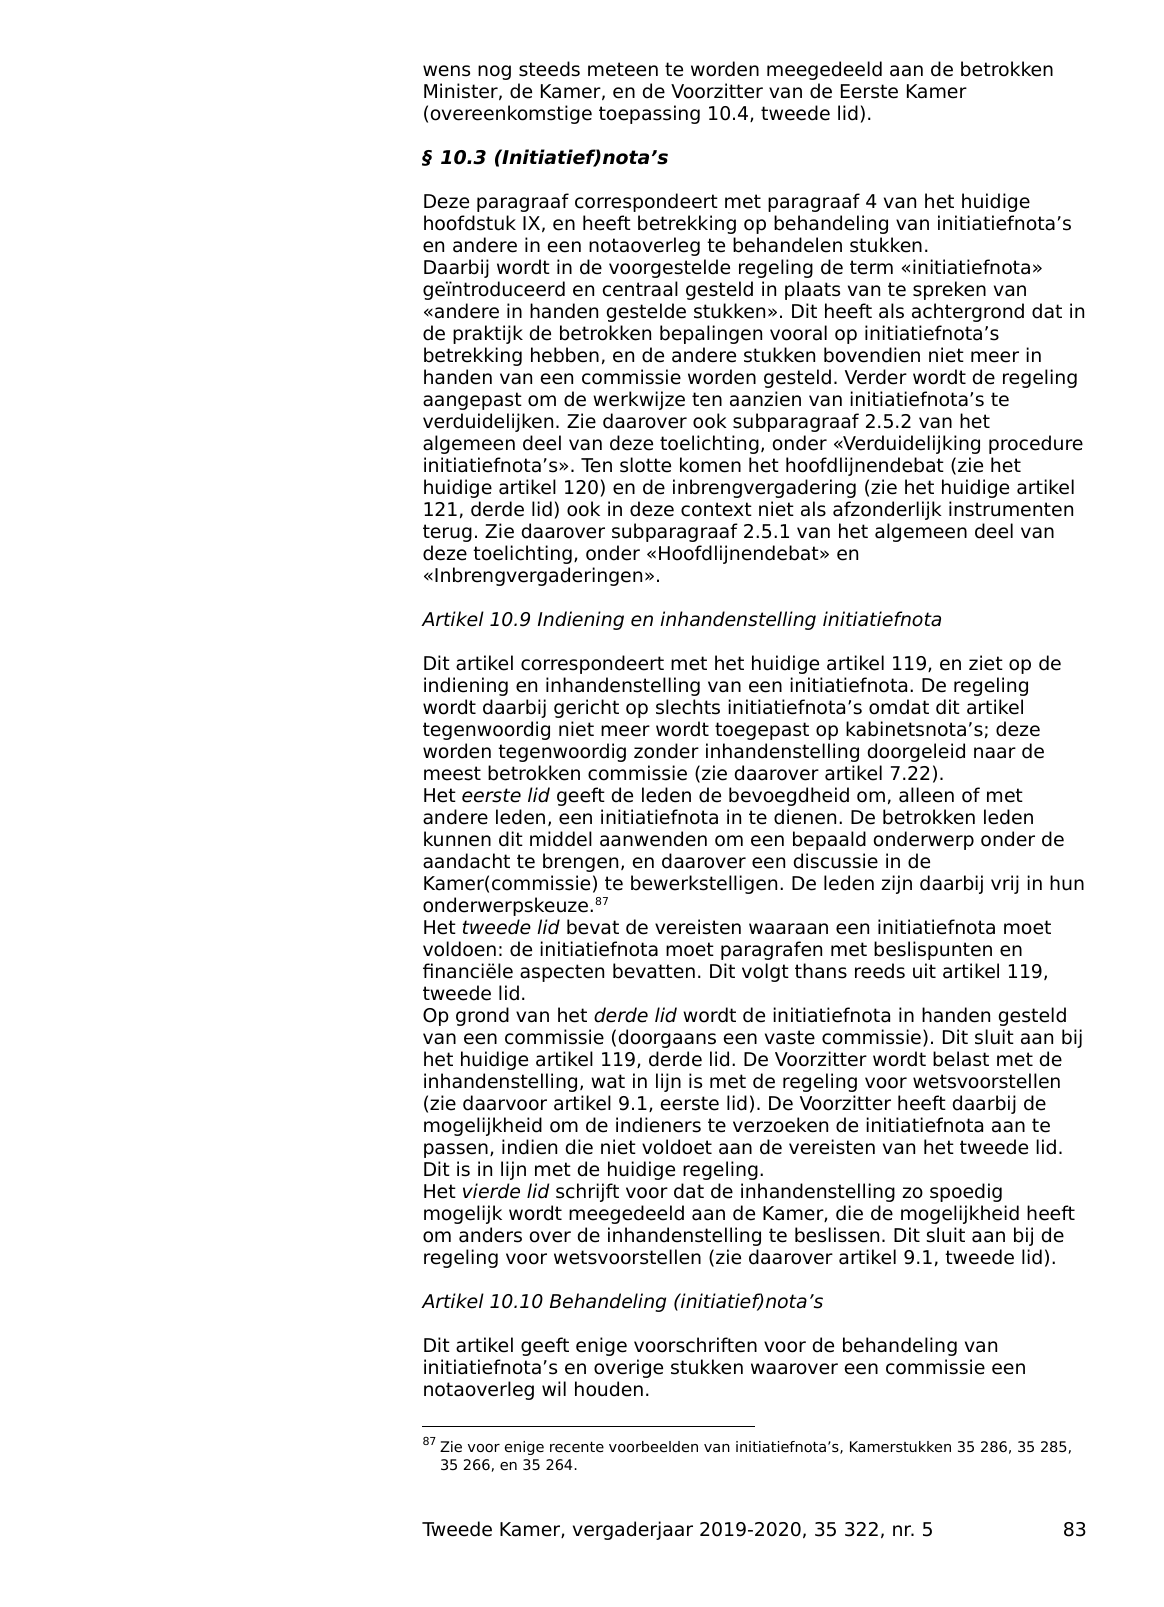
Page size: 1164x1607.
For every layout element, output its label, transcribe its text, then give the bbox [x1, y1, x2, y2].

text Daarbij wordt in de voorgestelde regeling de term «initiatiefnota» geïntroduceerd en centraal gesteld in plaats van te spreken van «andere in handen gestelde stukken». Dit heeft als achtergrond dat in de praktijk de betrokken bepalingen vooral op initiatiefnota’s betrekking hebben, en de andere stukken bovendien niet meer in handen van een commissie worden gesteld. Verder wordt de regeling aangepast om de werkwijze ten aanzien van initiatiefnota’s te verduidelijken. Zie daarover ook subparagraaf 2.5.2 van het algemeen deel van deze toelichting, onder «Verduidelijking procedure initiatiefnota’s». Ten slotte komen het hoofdlijnendebat (zie het huidige artikel 120) en de inbrengvergadering (zie het huidige artikel 121, derde lid) ook in deze context niet als afzonderlijk instrumenten terug. Zie daarover subparagraaf 2.5.1 van het algemeen deel van deze toelichting, onder «Hoofdlijnendebat» en «Inbrengvergaderingen». [422, 257, 1087, 587]
subtitle Artikel 10.9 Indiening en inhandenstelling initiatiefnota [422, 609, 1087, 631]
text Dit artikel correspondeert met het huidige artikel 119, en ziet op de indiening en inhandenstelling van een initiatiefnota. De regeling wordt daarbij gericht op slechts initiatiefnota’s omdat dit artikel tegenwoordig niet meer wordt toegepast op kabinetsnota’s; deze worden tegenwoordig zonder inhandenstelling doorgeleid naar de meest betrokken commissie (zie daarover artikel 7.22). [422, 653, 1087, 785]
text wens nog steeds meteen te worden meegedeeld aan de betrokken Minister, de Kamer, en de Voorzitter van de Eerste Kamer (overeenkomstige toepassing 10.4, tweede lid). [422, 59, 1087, 125]
text Het tweede lid bevat de vereisten waaraan een initiatiefnota moet voldoen: de initiatiefnota moet paragrafen met beslispunten en financiële aspecten bevatten. Dit volgt thans reeds uit artikel 119, tweede lid. [422, 917, 1087, 1005]
subtitle § 10.3 (Initiatief)nota’s [422, 147, 1087, 169]
subtitle Artikel 10.10 Behandeling (initiatief)nota’s [422, 1291, 1087, 1313]
text Dit artikel geeft enige voorschriften voor de behandeling van initiatiefnota’s en overige stukken waarover een commissie een notaoverleg wil houden. [422, 1335, 1087, 1401]
text Deze paragraaf correspondeert met paragraaf 4 van het huidige hoofdstuk IX, en heeft betrekking op behandeling van initiatiefnota’s en andere in een notaoverleg te behandelen stukken. [422, 191, 1087, 257]
text Op grond van het derde lid wordt de initiatiefnota in handen gesteld van een commissie (doorgaans een vaste commissie). Dit sluit aan bij het huidige artikel 119, derde lid. De Voorzitter wordt belast met de inhandenstelling, wat in lijn is met de regeling voor wetsvoorstellen (zie daarvoor artikel 9.1, eerste lid). De Voorzitter heeft daarbij de mogelijkheid om de indieners te verzoeken de initiatiefnota aan te passen, indien die niet voldoet aan de vereisten van het tweede lid. Dit is in lijn met de huidige regeling. [422, 1005, 1087, 1181]
text Zie voor enige recente voorbeelden van initiatiefnota’s, Kamerstukken 35 286, 35 285, 35 266, en 35 264. [422, 1435, 1087, 1474]
text Het eerste lid geeft de leden de bevoegdheid om, alleen of met andere leden, een initiatiefnota in te dienen. De betrokken leden kunnen dit middel aanwenden om een bepaald onderwerp onder de aandacht te brengen, en daarover een discussie in de Kamer(commissie) te bewerkstelligen. De leden zijn daarbij vrij in hun onderwerpskeuze. [422, 785, 1087, 917]
text Het vierde lid schrijft voor dat de inhandenstelling zo spoedig mogelijk wordt meegedeeld aan de Kamer, die de mogelijkheid heeft om anders over de inhandenstelling te beslissen. Dit sluit aan bij de regeling voor wetsvoorstellen (zie daarover artikel 9.1, tweede lid). [422, 1181, 1087, 1269]
